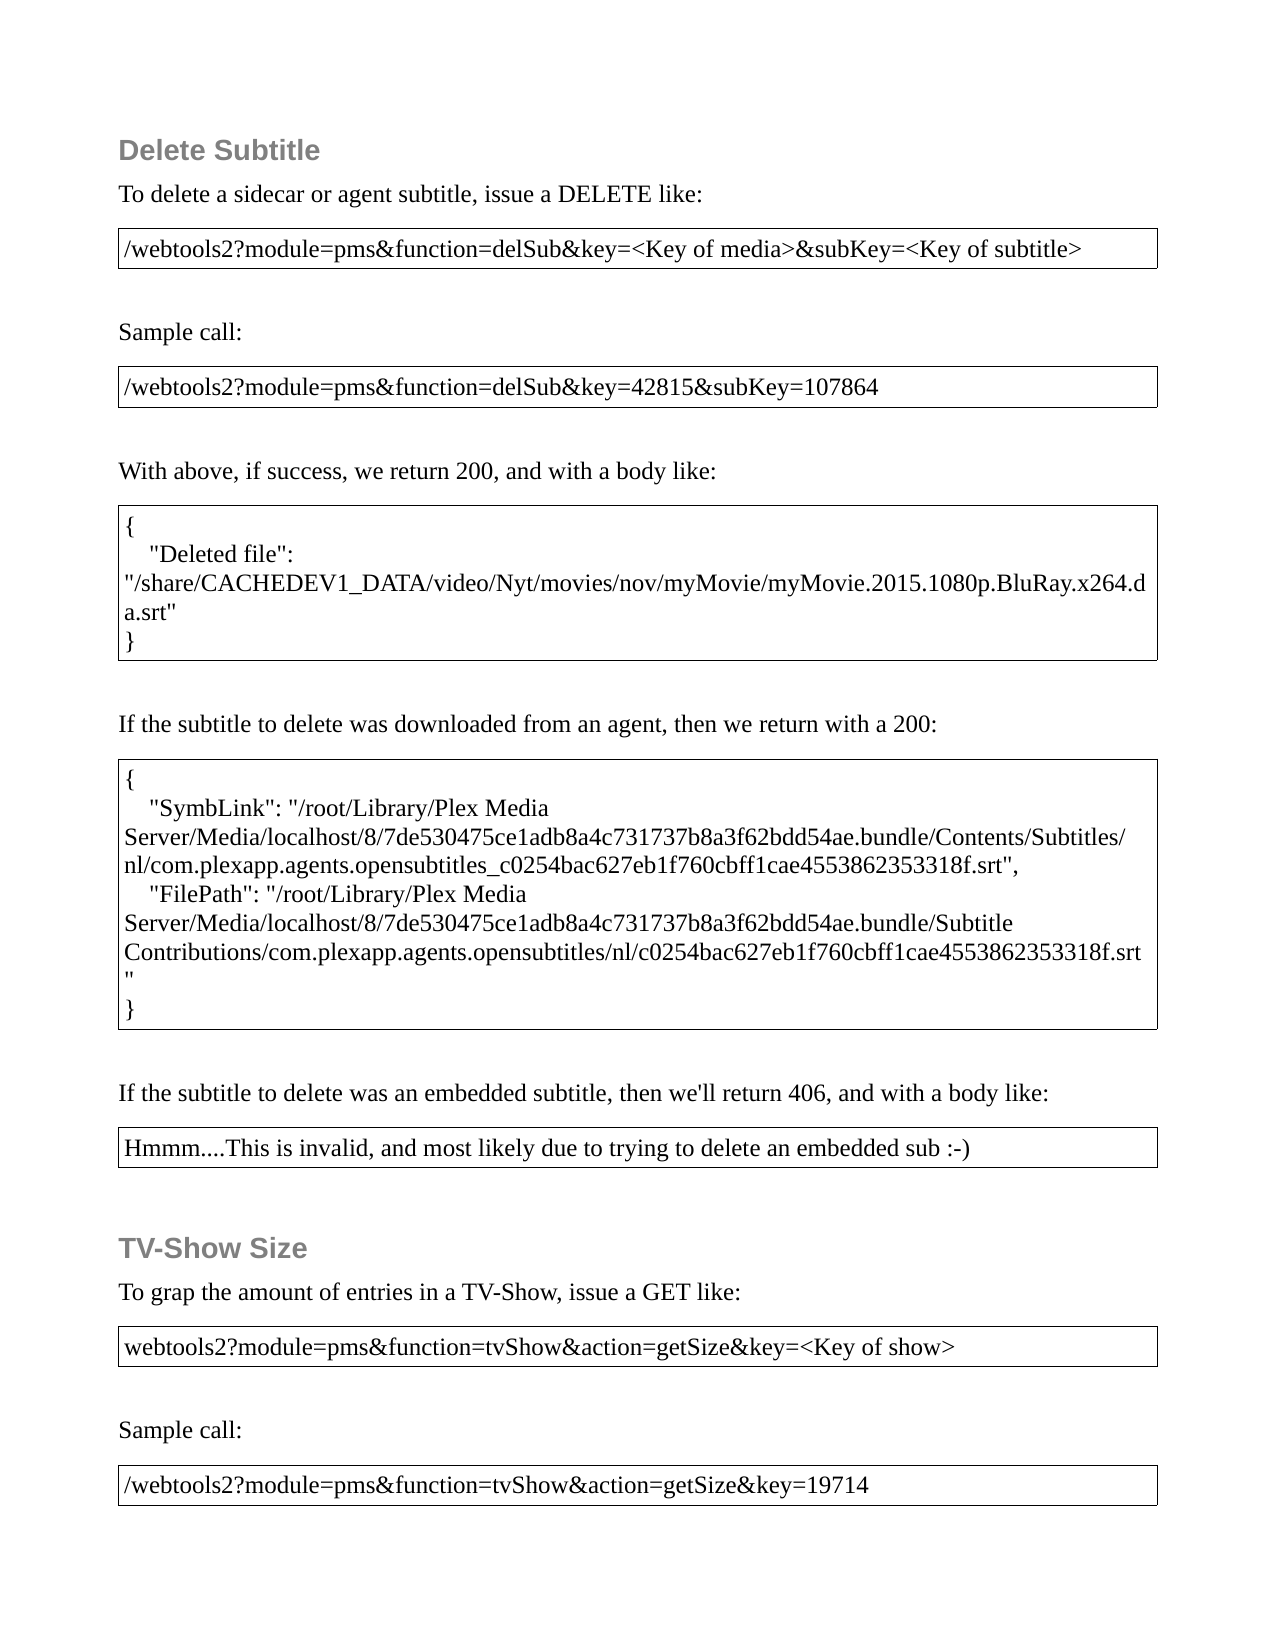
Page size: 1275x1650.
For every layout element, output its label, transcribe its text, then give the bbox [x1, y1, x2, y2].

table_header /webtools2?module=pms&function=delSub&key=<Key of media>&subKey=<Key of subtitle> [119, 229, 1157, 268]
table_header /webtools2?module=pms&function=delSub&key=42815&subKey=107864 [119, 367, 1157, 407]
text With above, if success, we return 200, and with a body like: [118, 456, 1157, 484]
text To grap the amount of entries in a TV-Show, issue a GET like: [118, 1277, 1157, 1306]
table_header webtools2?module=pms&function=tvShow&action=getSize&key=<Key of show> [119, 1327, 1157, 1366]
table_header { "Deleted file": "/share/CACHEDEV1_DATA/video/Nyt/movies/nov/myMovie/myMovie.2015.1080p.BluRay.x264.da.srt" } [119, 506, 1157, 660]
text Sample call: [118, 1416, 1157, 1444]
table_header { "SymbLink": "/root/Library/Plex Media Server/Media/localhost/8/7de530475ce1adb8a4c731737b8a3f62bdd54ae.bundle/Contents/Subtitles/nl/com.plexapp.agents.opensubtitles_c0254bac627eb1f760cbff1cae4553862353318f.srt", "FilePath": "/root/Library/Plex Media Server/Media/localhost/8/7de530475ce1adb8a4c731737b8a3f62bdd54ae.bundle/Subtitle Contributions/com.plexapp.agents.opensubtitles/nl/c0254bac627eb1f760cbff1cae4553862353318f.srt" } [119, 760, 1157, 1029]
text If the subtitle to delete was downloaded from an agent, then we return with a 200: [118, 709, 1157, 738]
text If the subtitle to delete was an embedded subtitle, then we'll return 406, and with a body like: [118, 1078, 1157, 1107]
text To delete a sidecar or agent subtitle, issue a DELETE like: [118, 179, 1157, 207]
table_header /webtools2?module=pms&function=tvShow&action=getSize&key=19714 [119, 1466, 1157, 1505]
subtitle TV-Show Size [118, 1231, 1157, 1264]
text Sample call: [118, 317, 1157, 346]
subtitle Delete Subtitle [118, 133, 1157, 166]
table_header Hmmm....This is invalid, and most likely due to trying to delete an embedded sub :-) [119, 1128, 1157, 1167]
